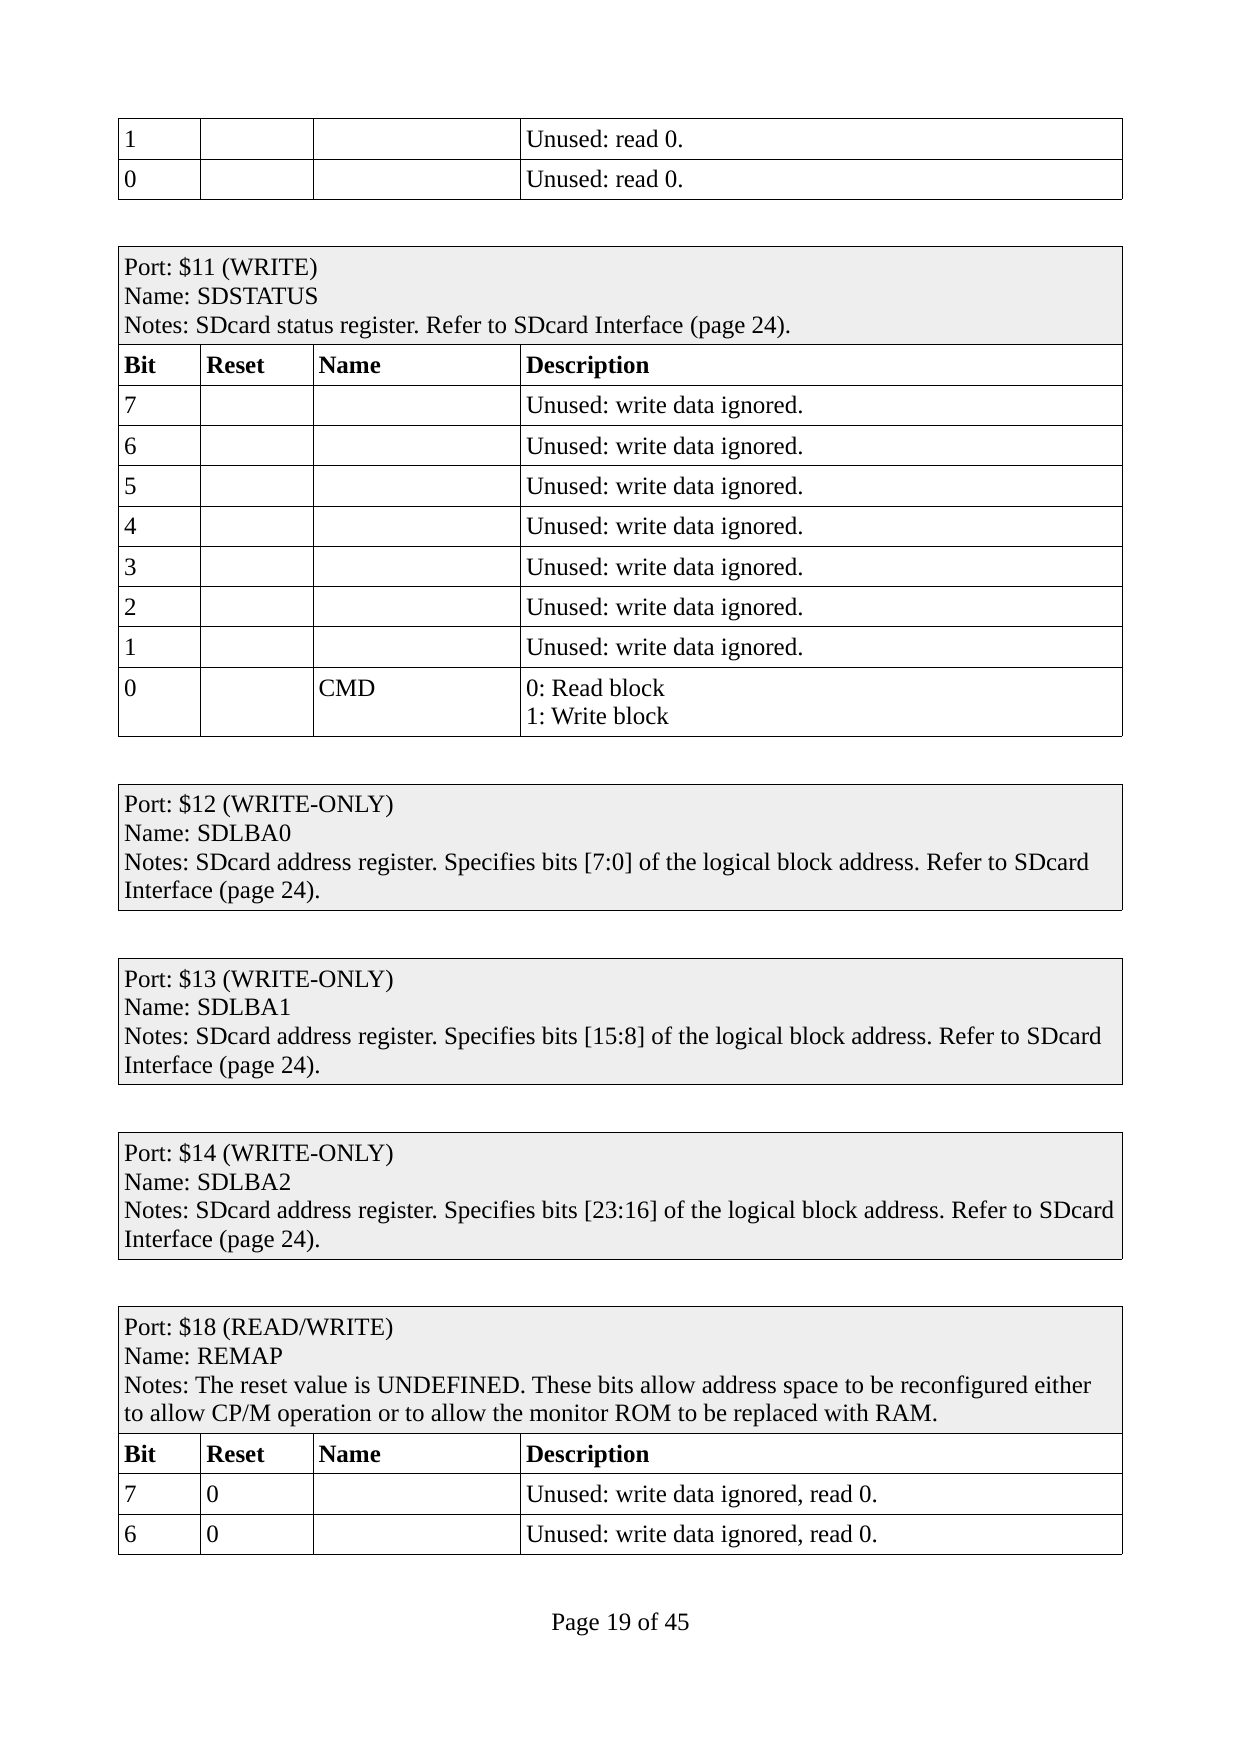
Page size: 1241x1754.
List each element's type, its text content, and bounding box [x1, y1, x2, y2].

table_cell Reset [201, 345, 313, 384]
table_cell [201, 160, 313, 199]
table_cell [314, 547, 520, 586]
table_header Port: $11 (WRITE) Name: SDSTATUS Notes: SDcard status register. Refer to SDcard Interface (page 24). [119, 247, 1122, 344]
table_cell 3 [119, 547, 200, 586]
table_cell 7 [119, 386, 200, 425]
table_header Port: $18 (READ/WRITE) Name: REMAP Notes: The reset value is UNDEFINED. These bits allow address space to be reconfigured either to allow CP/M operation or to allow the monitor ROM to be replaced with RAM. [119, 1307, 1122, 1433]
table_cell 6 [119, 426, 200, 465]
table_cell [314, 426, 520, 465]
table_cell [201, 466, 313, 506]
table_header Port: $12 (WRITE-ONLY) Name: SDLBA0 Notes: SDcard address register. Specifies bits [7:0] of the logical block address. Refer to SDcard Interface (page 24). [119, 785, 1122, 910]
table_cell Unused: write data ignored. [521, 386, 1122, 425]
table_header Port: $14 (WRITE-ONLY) Name: SDLBA2 Notes: SDcard address register. Specifies bits [23:16] of the logical block address. Refer to SDcard Interface (page 24). [119, 1133, 1122, 1259]
table_cell 2 [119, 587, 200, 626]
table_cell Reset [201, 1434, 313, 1473]
table_cell [314, 587, 520, 626]
table_cell [201, 426, 313, 465]
table_cell Unused: write data ignored, read 0. [521, 1474, 1122, 1513]
table_cell 0: Read block 1: Write block [521, 668, 1122, 736]
table_cell Description [521, 1434, 1122, 1473]
table_cell [314, 1474, 520, 1513]
table_cell 5 [119, 466, 200, 506]
table_cell Unused: write data ignored. [521, 507, 1122, 546]
table_cell [201, 547, 313, 586]
table_cell Unused: write data ignored. [521, 466, 1122, 506]
table_cell CMD [314, 668, 520, 736]
table_cell [314, 119, 520, 158]
table_cell Unused: write data ignored. [521, 627, 1122, 667]
table_cell Bit [119, 345, 200, 384]
table_cell 6 [119, 1515, 200, 1554]
table_cell Description [521, 345, 1122, 384]
table_cell Unused: write data ignored. [521, 547, 1122, 586]
table_cell [314, 160, 520, 199]
table_cell [314, 386, 520, 425]
table_cell 0 [201, 1515, 313, 1554]
table_cell 7 [119, 1474, 200, 1513]
table_cell 1 [119, 627, 200, 667]
table_cell Unused: write data ignored, read 0. [521, 1515, 1122, 1554]
table_cell 4 [119, 507, 200, 546]
table_cell [314, 466, 520, 506]
table_cell [314, 627, 520, 667]
table_cell [201, 587, 313, 626]
table_cell [201, 668, 313, 736]
table_cell [314, 1515, 520, 1554]
table_cell [201, 627, 313, 667]
table_cell Unused: write data ignored. [521, 587, 1122, 626]
table_cell Unused: read 0. [521, 160, 1122, 199]
table_cell [201, 119, 313, 158]
table_cell Bit [119, 1434, 200, 1473]
table_header Port: $13 (WRITE-ONLY) Name: SDLBA1 Notes: SDcard address register. Specifies bits [15:8] of the logical block address. Refer to SDcard Interface (page 24). [119, 959, 1122, 1084]
table_cell 0 [201, 1474, 313, 1513]
table_cell Name [314, 345, 520, 384]
table_cell 0 [119, 160, 200, 199]
table_cell Name [314, 1434, 520, 1473]
table_cell 0 [119, 668, 200, 736]
table_cell [201, 386, 313, 425]
table_cell [314, 507, 520, 546]
table_cell Unused: read 0. [521, 119, 1122, 158]
table_cell [201, 507, 313, 546]
table_cell Unused: write data ignored. [521, 426, 1122, 465]
table_cell 1 [119, 119, 200, 158]
